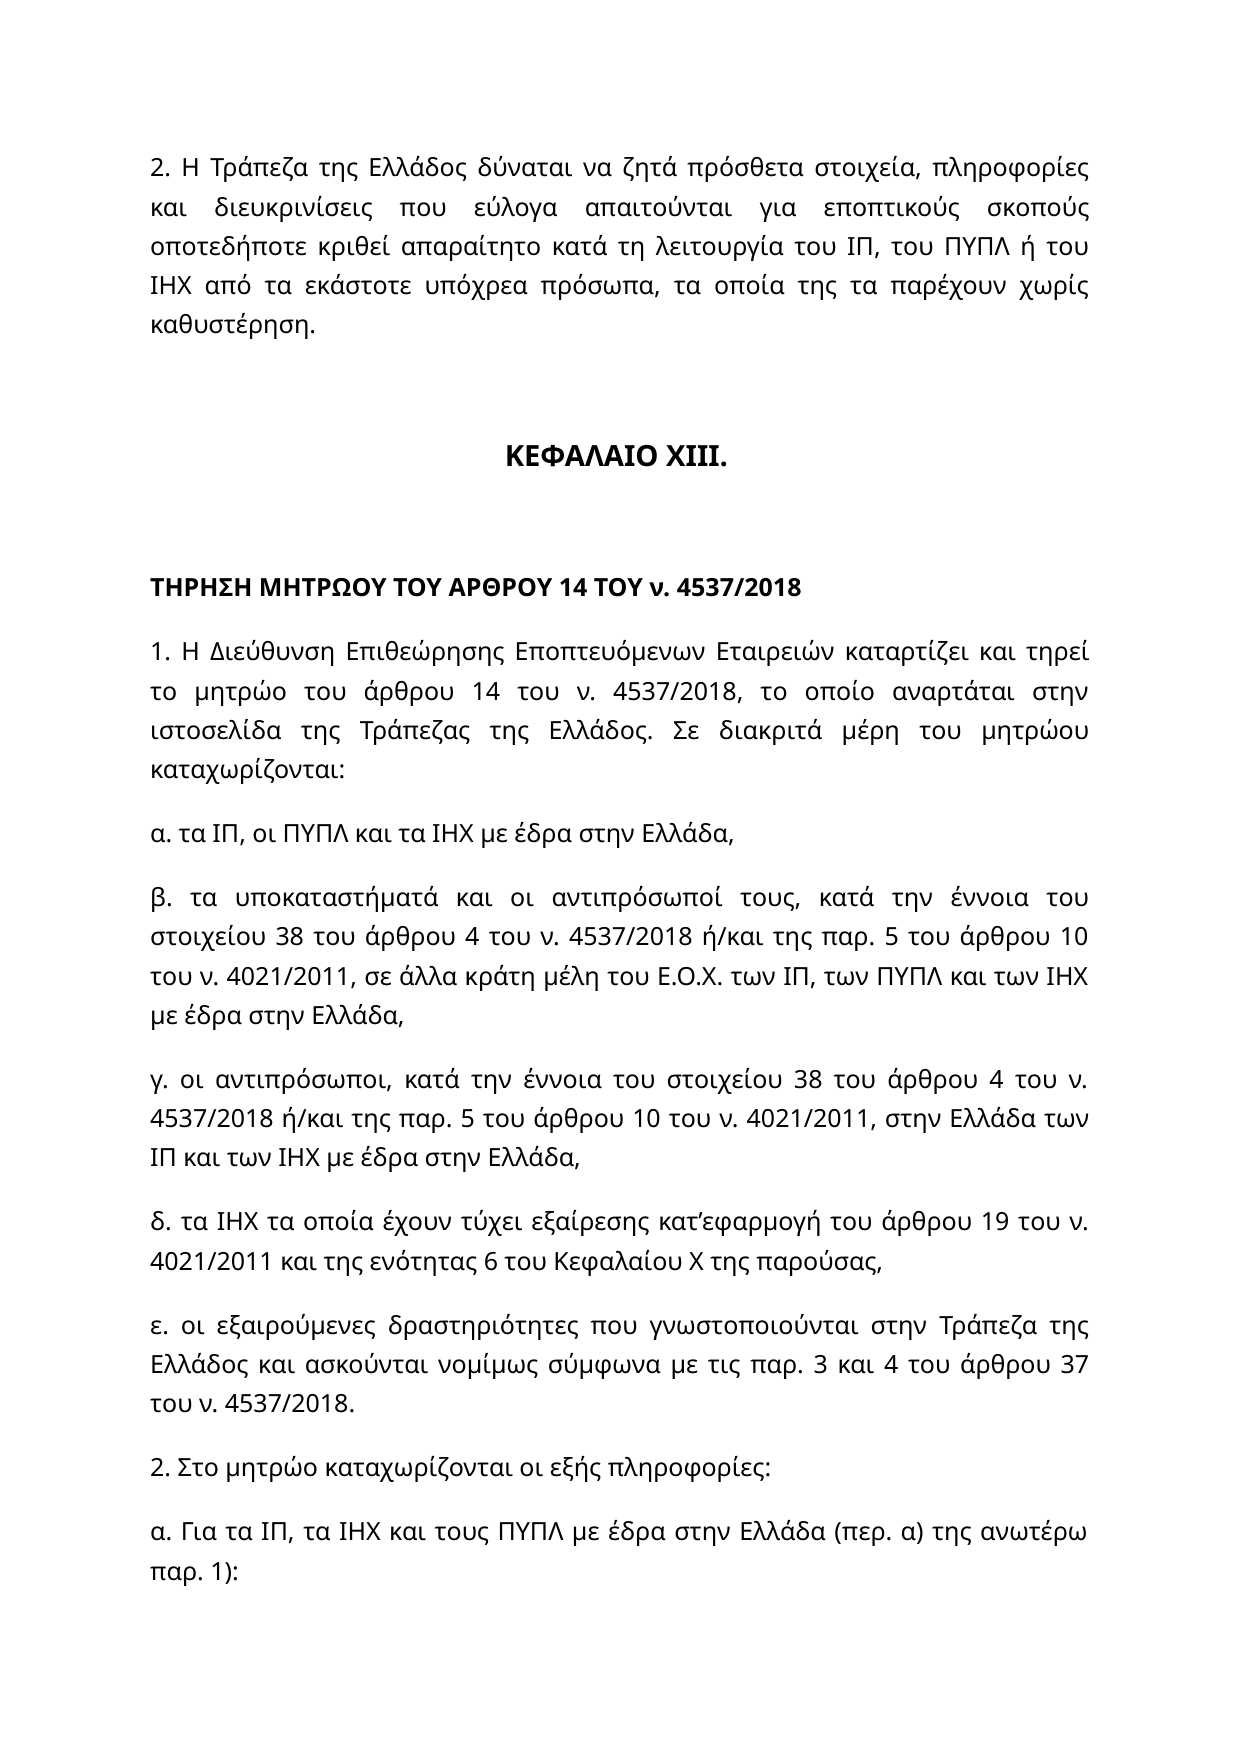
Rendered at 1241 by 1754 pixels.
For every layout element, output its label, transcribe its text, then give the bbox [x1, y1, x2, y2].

text ΤΗΡΗΣΗ ΜΗΤΡΩΟΥ ΤΟΥ ΑΡΘΡΟΥ 14 ΤΟΥ ν. 4537/2018 [150, 570, 1090, 604]
text β. τα υποκαταστήματά και οι αντιπρόσωποί τους, κατά την έννοια του στοιχείου 38 του άρθρου 4 του ν. 4537/2018 ή/και της παρ. 5 του άρθρου 10 του ν. 4021/2011, σε άλλα κράτη μέλη του Ε.Ο.Χ. των ΙΠ, των ΠΥΠΛ και των ΙΗΧ με έδρα στην Ελλάδα, [150, 880, 1090, 1031]
text α. τα ΙΠ, οι ΠΥΠΛ και τα ΙΗΧ με έδρα στην Ελλάδα, [150, 816, 1090, 850]
text γ. οι αντιπρόσωποι, κατά την έννοια του στοιχείου 38 του άρθρου 4 του ν. 4537/2018 ή/και της παρ. 5 του άρθρου 10 του ν. 4021/2011, στην Ελλάδα των ΙΠ και των ΙΗΧ με έδρα στην Ελλάδα, [150, 1061, 1090, 1174]
text δ. τα ΙΗΧ τα οποία έχουν τύχει εξαίρεσης κατ’εφαρμογή του άρθρου 19 του ν. 4021/2011 και της ενότητας 6 του Κεφαλαίου Χ της παρούσας, [150, 1204, 1090, 1277]
text 2. Στο μητρώο καταχωρίζονται οι εξής πληροφορίες: [150, 1450, 1090, 1484]
text 1. Η Διεύθυνση Επιθεώρησης Εποπτευόμενων Εταιρειών καταρτίζει και τηρεί το μητρώο του άρθρου 14 του ν. 4537/2018, το οποίο αναρτάται στην ιστοσελίδα της Τράπεζας της Ελλάδος. Σε διακριτά μέρη του μητρώου καταχωρίζονται: [150, 634, 1090, 786]
text 2. Η Τράπεζα της Ελλάδος δύναται να ζητά πρόσθετα στοιχεία, πληροφορίες και διευκρινίσεις που εύλογα απαιτούνται για εποπτικούς σκοπούς οποτεδήποτε κριθεί απαραίτητο κατά τη λειτουργία του ΙΠ, του ΠΥΠΛ ή του ΙΗΧ από τα εκάστοτε υπόχρεα πρόσωπα, τα οποία της τα παρέχουν χωρίς καθυστέρηση. [150, 150, 1090, 341]
text ε. οι εξαιρούμενες δραστηριότητες που γνωστοποιούνται στην Τράπεζα της Ελλάδος και ασκούνται νομίμως σύμφωνα με τις παρ. 3 και 4 του άρθρου 37 του ν. 4537/2018. [150, 1307, 1090, 1420]
text α. Για τα ΙΠ, τα ΙΗΧ και τους ΠΥΠΛ με έδρα στην Ελλάδα (περ. α) της ανωτέρω παρ. 1): [150, 1514, 1090, 1587]
subtitle ΚΕΦΑΛΑΙΟ XIII. [150, 435, 1090, 475]
